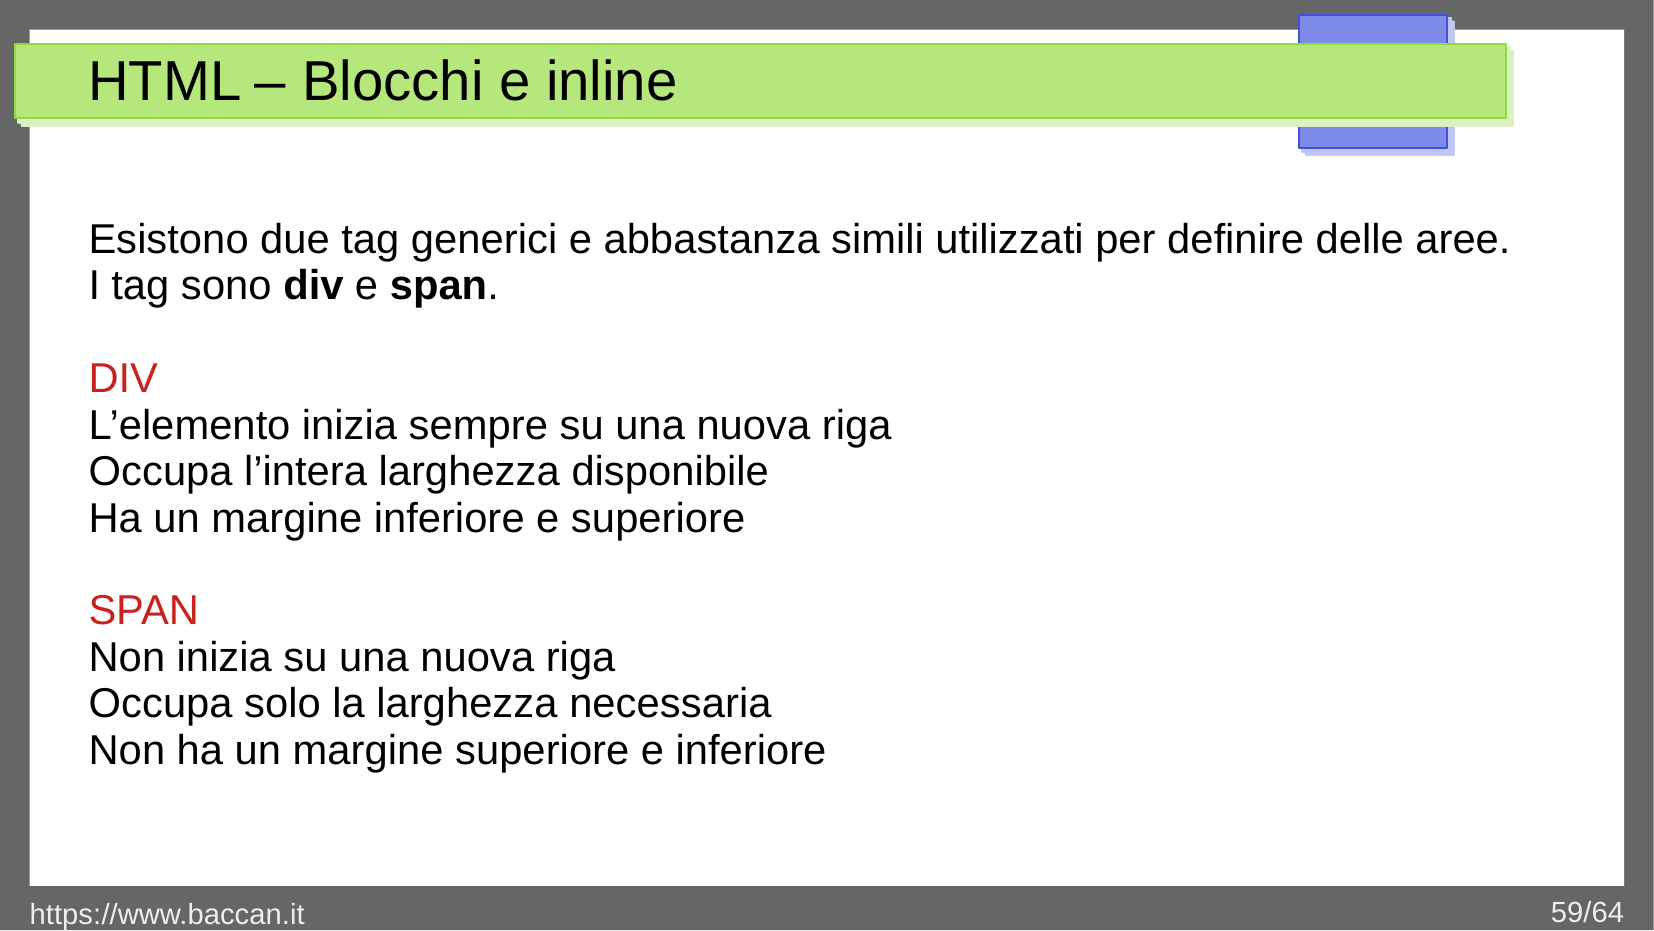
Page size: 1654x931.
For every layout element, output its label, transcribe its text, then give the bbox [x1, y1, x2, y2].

title HTML – Blocchi e inline [88, 44, 1506, 113]
text_box Esistono due tag generici e abbastanza simili utilizzati per definire delle aree. I tag sono div e span. DIV L’elemento inizia sempre su una nuova riga Occupa l’intera larghezza disponibile Ha un margine inferiore e superiore SPAN Non inizia su una nuova riga Occupa solo la larghezza necessaria Non ha un margine superiore e inferiore [88, 113, 1565, 876]
